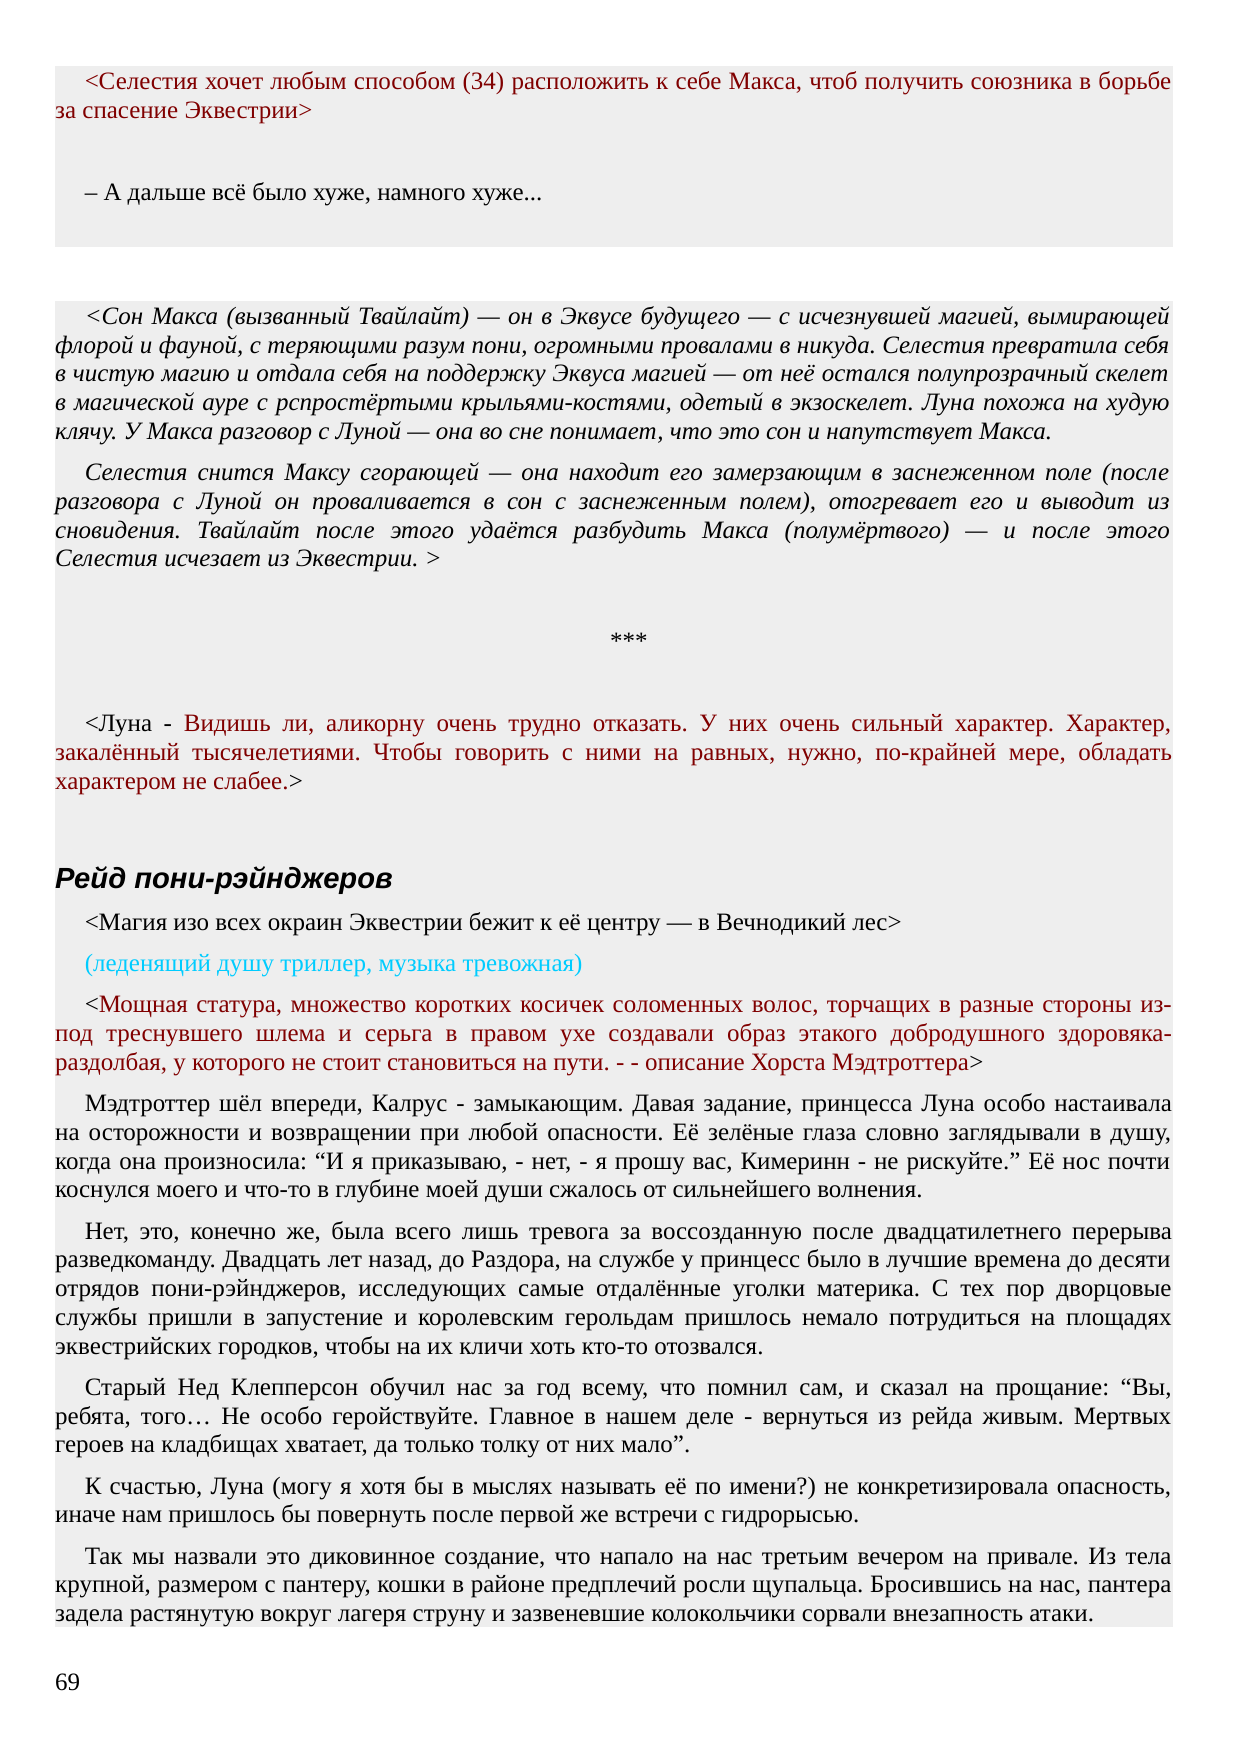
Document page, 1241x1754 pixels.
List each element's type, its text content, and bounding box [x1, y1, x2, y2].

text Селестия снится Максу сгорающей — она находит его замерзающим в заснеженном поле (после разговора с Луной он проваливается в сон с заснеженным полем), отогревает его и выводит из сновидения. Твайлайт после этого удаётся разбудить Макса (полумёртвого) — и после этого Селестия исчезает из Эквестрии. > [55, 457, 1173, 572]
text <Мощная статура, множество коротких косичек соломенных волос, торчащих в разные стороны из-под треснувшего шлема и серьга в правом ухе создавали образ этакого добродушного здоровяка-раздолбая, у которого не стоит становиться на пути. - - описание Хорста Мэдтроттера> [55, 989, 1173, 1076]
text <Луна - Видишь ли, аликорну очень трудно отказать. У них очень сильный характер. Характер, закалённый тысячелетиями. Чтобы говорить с ними на равных, нужно, по-крайней мере, обладать характером не слабее.> [55, 708, 1173, 795]
text Мэдтроттер шёл впереди, Калрус - замыкающим. Давая задание, принцесса Луна особо настаивала на осторожности и возвращении при любой опасности. Её зелёные глаза словно заглядывали в душу, когда она произносила: “И я приказываю, - нет, - я прошу вас, Кимеринн - не рискуйте.” Её нос почти коснулся моего и что-то в глубине моей души сжалось от сильнейшего волнения. [55, 1088, 1173, 1203]
text (леденящий душу триллер, музыка тревожная) [55, 948, 1173, 977]
text – А дальше всё было хуже, намного хуже... [55, 177, 1173, 206]
text Нет, это, конечно же, была всего лишь тревога за воссозданную после двадцатилетнего перерыва разведкоманду. Двадцать лет назад, до Раздора, на службе у принцесс было в лучшие времена до десяти отрядов пони-рэйнджеров, исследующих самые отдалённые уголки материка. С тех пор дворцовые службы пришли в запустение и королевским герольдам пришлось немало потрудиться на площадях эквестрийских городков, чтобы на их кличи хоть кто-то отозвался. [55, 1216, 1173, 1359]
text Старый Нед Клепперсон обучил нас за год всему, что помнил сам, и сказал на прощание: “Вы, ребята, того… Не особо геройствуйте. Главное в нашем деле - вернуться из рейда живым. Мертвых героев на кладбищах хватает, да только толку от них мало”. [55, 1372, 1173, 1458]
text К счастью, Луна (могу я хотя бы в мыслях называть её по имени?) не конкретизировала опасность, иначе нам пришлось бы повернуть после первой же встречи с гидрорысью. [55, 1471, 1173, 1528]
text Так мы назвали это диковинное создание, что напало на нас третьим вечером на привале. Из тела крупной, размером с пантеру, кошки в районе предплечий росли щупальца. Бросившись на нас, пантера задела растянутую вокруг лагеря струну и зазвеневшие колокольчики сорвали внезапность атаки. [55, 1541, 1173, 1627]
subtitle Рейд пони-рэйнджеров [55, 861, 1173, 894]
text <Селестия хочет любым способом (34) расположить к себе Макса, чтоб получить союзника в борьбе за спасение Эквестрии> [55, 66, 1173, 123]
text <Магия изо всех окраин Эквестрии бежит к её центру — в Вечнодикий лес> [55, 907, 1173, 936]
text *** [55, 626, 1173, 655]
text <Сон Макса (вызванный Твайлайт) — он в Эквусе будущего — с исчезнувшей магией, вымирающей флорой и фауной, с теряющими разум пони, огромными провалами в никуда. Селестия превратила себя в чистую магию и отдала себя на поддержку Эквуса магией — от неё остался полупрозрачный скелет в магической ауре с рспростёртыми крыльями-костями, одетый в экзоскелет. Луна похожа на худую клячу. У Макса разговор с Луной — она во сне понимает, что это сон и напутствует Макса. [55, 301, 1173, 445]
